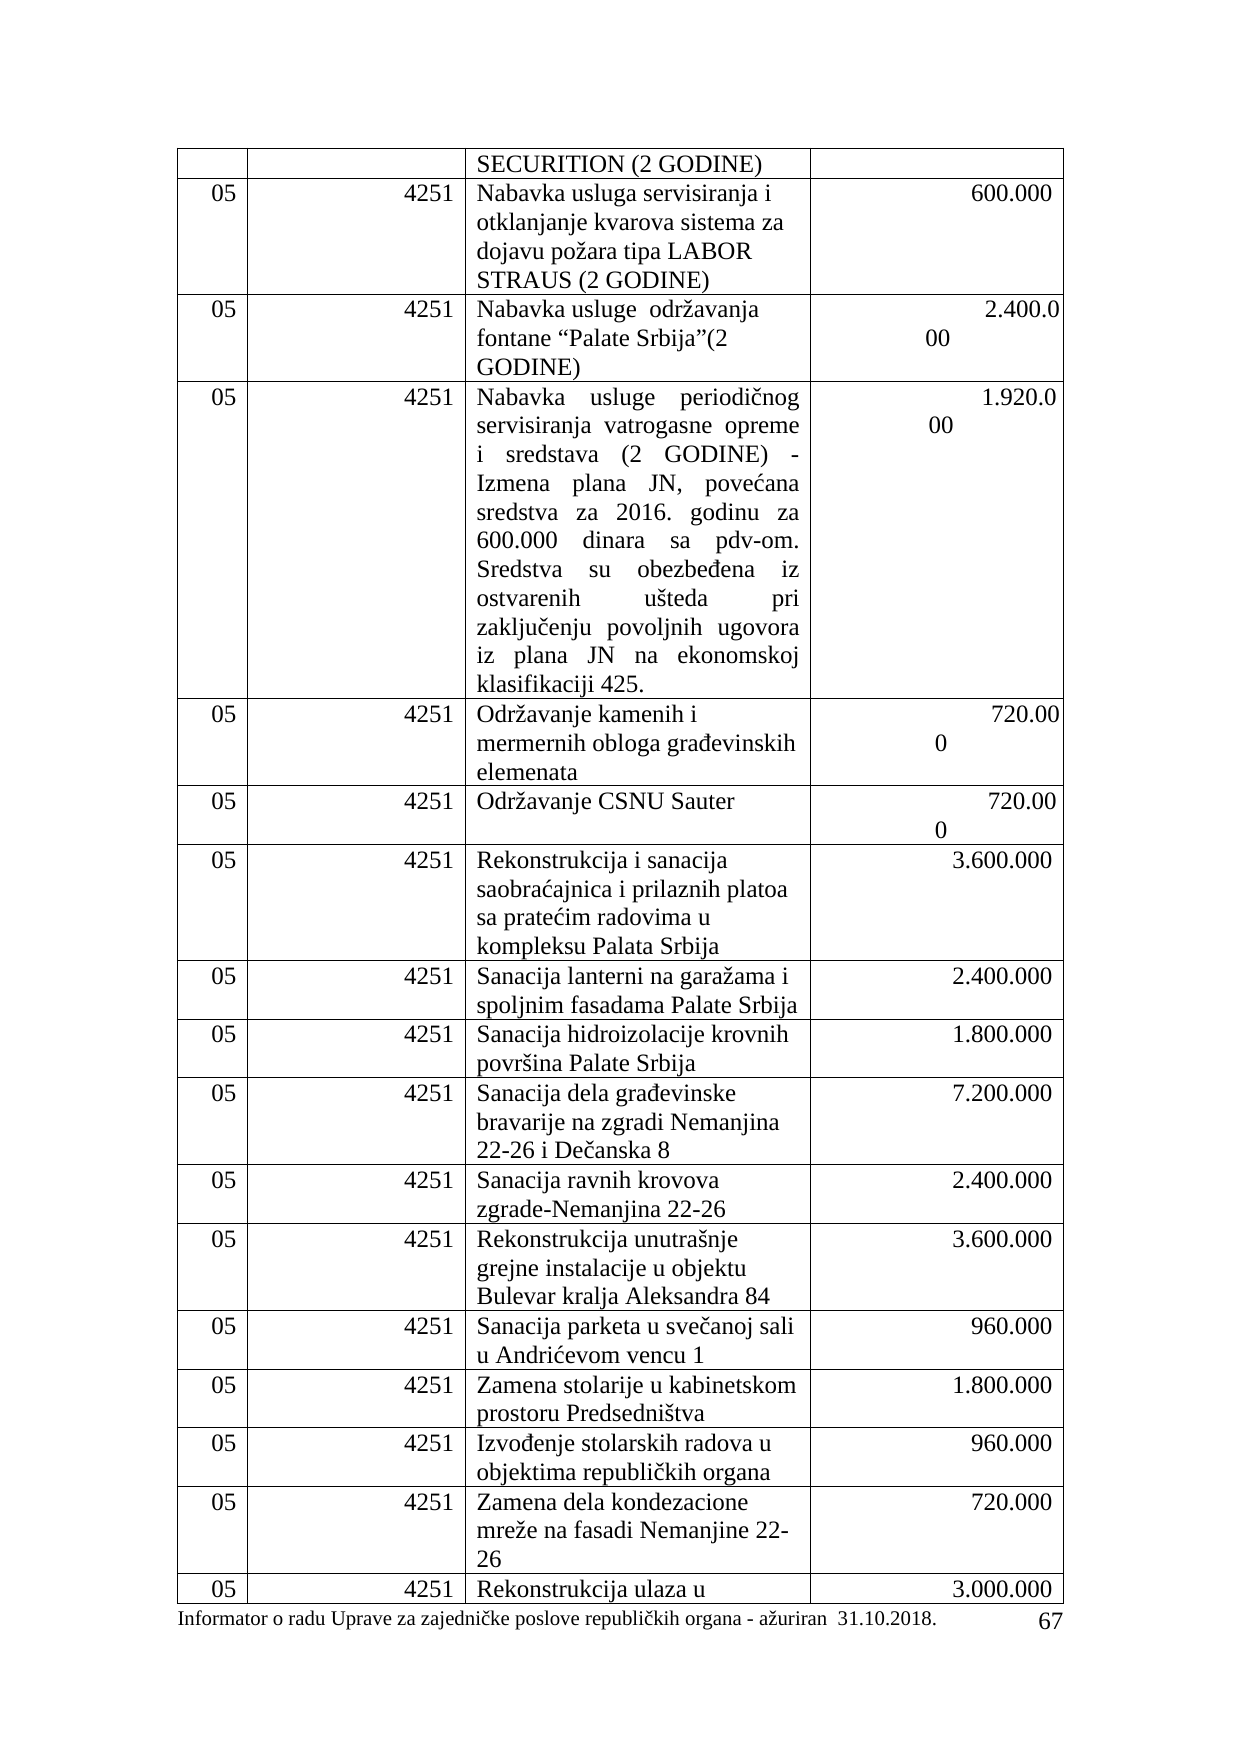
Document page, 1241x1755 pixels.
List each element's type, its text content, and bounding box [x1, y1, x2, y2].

table_cell 4251 [248, 786, 465, 844]
table_cell 05 [178, 1311, 247, 1369]
table_cell Rekonstrukcija i sanacija saobraćajnica i prilaznih platoa sa pratećim radovima u kompleksu Palata Srbija [466, 845, 810, 960]
table_cell Sanacija ravnih krovova zgrade-Nemanjina 22-26 [466, 1165, 810, 1223]
table_cell 3.600.000 [811, 1224, 1063, 1310]
table_cell Sanacija hidroizolacije krovnih površina Palate Srbija [466, 1020, 810, 1077]
table_cell 05 [178, 295, 247, 381]
table_cell [248, 149, 465, 177]
table_cell 4251 [248, 1078, 465, 1164]
table_cell [178, 149, 247, 177]
table_cell 3.600.000 [811, 845, 1063, 960]
table_cell Zamena dela kondezacione mreže na fasadi Nemanjine 22-26 [466, 1487, 810, 1573]
table_cell 4251 [248, 1574, 465, 1603]
table_cell 4251 [248, 845, 465, 960]
table_cell 4251 [248, 961, 465, 1018]
table_cell 720.000 [811, 1487, 1063, 1573]
table_cell 960.000 [811, 1428, 1063, 1486]
table_cell 960.000 [811, 1311, 1063, 1369]
table_cell 2.400.000 [811, 961, 1063, 1018]
table_cell 4251 [248, 1370, 465, 1427]
table_cell 2.400.000 [811, 295, 1063, 381]
table_cell 4251 [248, 1165, 465, 1223]
table_cell 4251 [248, 1428, 465, 1486]
table_cell 05 [178, 961, 247, 1018]
table_cell Sanacija parketa u svečanoj sali u Andrićevom vencu 1 [466, 1311, 810, 1369]
table_cell 4251 [248, 179, 465, 293]
table_cell 600.000 [811, 179, 1063, 293]
table_cell Nabavka usluga servisiranja i otklanjanje kvarova sistema za dojavu požara tipa LABOR STRAUS (2 GODINE) [466, 179, 810, 293]
table_cell 05 [178, 786, 247, 844]
table_cell 2.400.000 [811, 1165, 1063, 1223]
table_cell 4251 [248, 295, 465, 381]
table_cell 05 [178, 382, 247, 698]
table_cell Održavanje CSNU Sauter [466, 786, 810, 844]
table_cell 7.200.000 [811, 1078, 1063, 1164]
table_cell 720.000 [811, 786, 1063, 844]
table_cell 05 [178, 1224, 247, 1310]
table_cell 05 [178, 845, 247, 960]
table_cell Nabavka usluge održavanja fontane “Palate Srbija”(2 GODINE) [466, 295, 810, 381]
table_cell Rekonstrukcija unutrašnje grejne instalacije u objektu Bulevar kralјa Aleksandra 84 [466, 1224, 810, 1310]
table_cell 05 [178, 179, 247, 293]
table_cell [811, 149, 1063, 177]
table_cell Zamena stolarije u kabinetskom prostoru Predsedništva [466, 1370, 810, 1427]
table_cell 720.000 [811, 699, 1063, 785]
table_cell 1.920.000 [811, 382, 1063, 698]
table_cell 3.000.000 [811, 1574, 1063, 1603]
table_cell 1.800.000 [811, 1370, 1063, 1427]
table_cell 4251 [248, 382, 465, 698]
table_cell Sanacija dela građevinske bravarije na zgradi Nemanjina 22-26 i Dečanska 8 [466, 1078, 810, 1164]
table_cell Nabavka usluge periodičnog servisiranja vatrogasne opreme i sredstava (2 GODINE) - Izmena plana JN, povećana sredstva za 2016. godinu za 600.000 dinara sa pdv-om. Sredstva su obezbeđena iz ostvarenih ušteda pri zaklјučenju povolјnih ugovora iz plana JN na ekonomskoj klasifikaciji 425. [466, 382, 810, 698]
table_cell Sanacija lanterni na garažama i spolјnim fasadama Palate Srbija [466, 961, 810, 1018]
table_cell 4251 [248, 699, 465, 785]
table_cell 05 [178, 1020, 247, 1077]
table_cell 4251 [248, 1311, 465, 1369]
table_cell 05 [178, 699, 247, 785]
table_cell 4251 [248, 1487, 465, 1573]
table_cell Rekonstrukcija ulaza u [466, 1574, 810, 1603]
table_cell 05 [178, 1574, 247, 1603]
table_cell 05 [178, 1428, 247, 1486]
table_cell 05 [178, 1487, 247, 1573]
table_cell 4251 [248, 1020, 465, 1077]
table_cell Izvođenje stolarskih radova u objektima republičkih organa [466, 1428, 810, 1486]
table_cell 05 [178, 1078, 247, 1164]
table_cell 05 [178, 1370, 247, 1427]
table_cell SECURITION (2 GODINE) [466, 149, 810, 177]
table_cell Održavanje kamenih i mermernih obloga građevinskih elemenata [466, 699, 810, 785]
table_cell 4251 [248, 1224, 465, 1310]
table_cell 1.800.000 [811, 1020, 1063, 1077]
table_cell 05 [178, 1165, 247, 1223]
